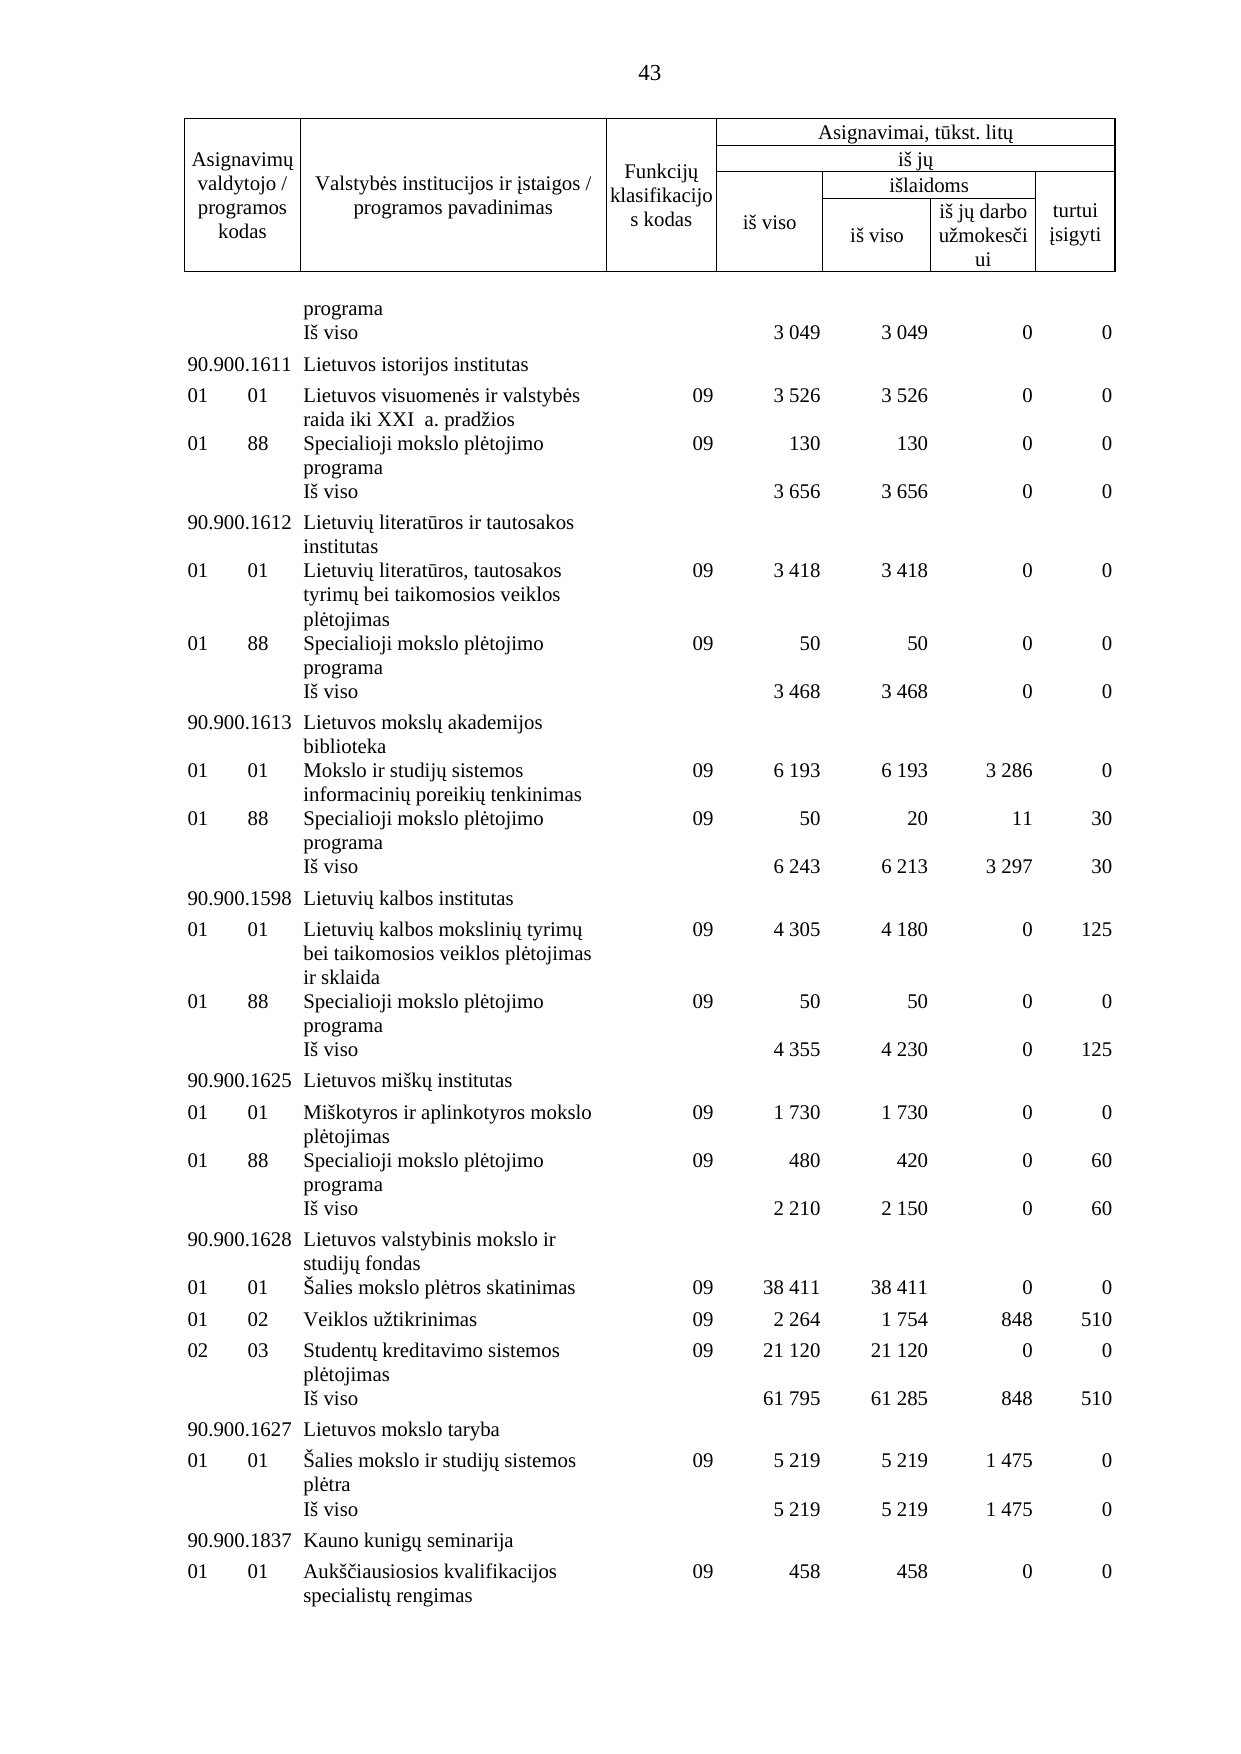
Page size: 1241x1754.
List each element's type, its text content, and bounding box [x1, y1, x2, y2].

table_cell 1 475 [931, 1448, 1035, 1496]
table_cell 3 049 [823, 320, 931, 351]
table_cell 0 [1035, 1448, 1115, 1496]
table_cell 420 [823, 1148, 931, 1196]
table_cell [606, 710, 716, 758]
table_cell 0 [1035, 479, 1115, 510]
table_cell 2 150 [823, 1196, 931, 1227]
table_cell [716, 1227, 823, 1275]
table_cell 09 [606, 1100, 716, 1148]
table_cell 3 656 [716, 479, 823, 510]
table_cell 09 [606, 758, 716, 806]
table_cell Lietuvos mokslo taryba [300, 1417, 606, 1448]
table_cell [184, 479, 244, 510]
table_cell 0 [931, 631, 1035, 679]
table_cell 2 210 [716, 1196, 823, 1227]
table_cell [245, 1196, 300, 1227]
table_cell [245, 1386, 300, 1417]
table_cell [1035, 710, 1115, 758]
table_cell 02 [184, 1338, 244, 1386]
table_cell 5 219 [716, 1496, 823, 1528]
table_cell [931, 1417, 1035, 1448]
table_cell [606, 351, 716, 383]
table_cell 848 [931, 1306, 1035, 1338]
table_cell [245, 1496, 300, 1528]
table_header Valstybės institucijos ir įstaigos / programos pavadinimas [301, 119, 606, 271]
table_cell 09 [606, 806, 716, 854]
table_cell 3 468 [716, 679, 823, 710]
table_cell Lietuvos istorijos institutas [300, 351, 606, 383]
table_cell 5 219 [823, 1448, 931, 1496]
table_cell Šalies mokslo ir studijų sistemos plėtra [300, 1448, 606, 1496]
table_cell 5 219 [716, 1448, 823, 1496]
table_cell [184, 1037, 244, 1068]
table_cell 88 [245, 1148, 300, 1196]
table_cell [184, 1196, 244, 1227]
table_cell 125 [1035, 1037, 1115, 1068]
table_cell 21 120 [716, 1338, 823, 1386]
table_cell 90.900.1611 [184, 351, 300, 383]
table_cell 0 [1035, 320, 1115, 351]
table_cell 38 411 [716, 1275, 823, 1306]
table_cell 50 [823, 989, 931, 1037]
table_cell 01 [245, 1100, 300, 1148]
table_cell 60 [1035, 1148, 1115, 1196]
table_cell [606, 1417, 716, 1448]
table_cell Lietuvos mokslų akademijos biblioteka [300, 710, 606, 758]
table_cell 458 [823, 1559, 931, 1607]
table_cell 09 [606, 1275, 716, 1306]
table_cell Specialioji mokslo plėtojimo programa [300, 431, 606, 479]
table_cell [606, 1068, 716, 1099]
table_cell 01 [245, 1275, 300, 1306]
table_cell 6 193 [823, 758, 931, 806]
table_cell 21 120 [823, 1338, 931, 1386]
table_cell Mokslo ir studijų sistemos informacinių poreikių tenkinimas [300, 758, 606, 806]
table_cell 01 [184, 431, 244, 479]
table_cell [1035, 1068, 1115, 1099]
table_cell iš viso [823, 199, 930, 271]
table_cell iš viso [717, 172, 822, 271]
table_cell 01 [245, 758, 300, 806]
table_cell 88 [245, 989, 300, 1037]
table_cell [1035, 351, 1115, 383]
table_cell [823, 1417, 931, 1448]
table_cell 01 [184, 1448, 244, 1496]
table_cell 01 [184, 758, 244, 806]
table_cell 61 795 [716, 1386, 823, 1417]
table_cell iš jų darbo užmokesčiui [931, 199, 1035, 271]
table_cell Iš viso [300, 479, 606, 510]
table_cell 09 [606, 1448, 716, 1496]
table_cell [606, 296, 716, 320]
table_header Funkcijų klasifikacijos kodas [607, 119, 716, 271]
table_cell [931, 1528, 1035, 1559]
table_cell Kauno kunigų seminarija [300, 1528, 606, 1559]
table_cell [184, 854, 244, 886]
table_cell 01 [184, 1148, 244, 1196]
table_cell [184, 1496, 244, 1528]
table_cell 0 [1035, 1559, 1115, 1607]
table_cell [931, 1227, 1035, 1275]
table_cell [184, 1386, 244, 1417]
table_cell Šalies mokslo plėtros skatinimas [300, 1275, 606, 1306]
table_cell 09 [606, 1306, 716, 1338]
table_cell 01 [184, 806, 244, 854]
table_cell [606, 1037, 716, 1068]
table_cell Iš viso [300, 679, 606, 710]
table_cell 38 411 [823, 1275, 931, 1306]
table_cell 88 [245, 806, 300, 854]
table_cell 6 193 [716, 758, 823, 806]
table_cell [1035, 1528, 1115, 1559]
table_cell 0 [931, 558, 1035, 631]
table_cell 90.900.1625 [184, 1068, 300, 1099]
table_cell 0 [931, 1275, 1035, 1306]
table_cell 50 [716, 989, 823, 1037]
table_cell Lietuvių literatūros, tautosakos tyrimų bei taikomosios veiklos plėtojimas [300, 558, 606, 631]
table_cell 09 [606, 917, 716, 989]
table_cell 0 [931, 679, 1035, 710]
table_cell 90.900.1598 [184, 886, 300, 917]
table_cell [1035, 296, 1115, 320]
table_cell [606, 854, 716, 886]
table_cell [716, 1068, 823, 1099]
table_cell 848 [931, 1386, 1035, 1417]
table_cell 09 [606, 1148, 716, 1196]
table_cell 1 475 [931, 1496, 1035, 1528]
table_cell [184, 679, 244, 710]
table_cell 1 754 [823, 1306, 931, 1338]
table_cell 0 [1035, 758, 1115, 806]
table_cell Specialioji mokslo plėtojimo programa [300, 1148, 606, 1196]
table_cell [245, 854, 300, 886]
table_header Asignavimų valdytojo / programos kodas [185, 119, 300, 271]
table_cell Lietuvių kalbos mokslinių tyrimų bei taikomosios veiklos plėtojimas ir sklaida [300, 917, 606, 989]
table_cell 01 [184, 1275, 244, 1306]
table_cell Iš viso [300, 320, 606, 351]
table_cell 3 297 [931, 854, 1035, 886]
table_header Asignavimai, tūkst. litų [717, 119, 1114, 145]
table_cell 0 [1035, 1275, 1115, 1306]
table_cell 09 [606, 631, 716, 679]
table_cell 480 [716, 1148, 823, 1196]
table_cell 03 [245, 1338, 300, 1386]
table_cell 0 [931, 989, 1035, 1037]
table_cell [716, 1528, 823, 1559]
table_cell 0 [1035, 631, 1115, 679]
table_cell [823, 351, 931, 383]
table_cell programa [300, 296, 606, 320]
table_cell 50 [716, 806, 823, 854]
table_cell 3 049 [716, 320, 823, 351]
table_cell [245, 296, 300, 320]
table_cell 0 [931, 1148, 1035, 1196]
table_cell 90.900.1628 [184, 1227, 300, 1275]
table_cell 01 [184, 631, 244, 679]
table_cell 0 [1035, 1338, 1115, 1386]
table_cell 3 656 [823, 479, 931, 510]
table_cell 88 [245, 431, 300, 479]
table_cell [823, 296, 931, 320]
table_cell 0 [1035, 383, 1115, 431]
table_cell [184, 296, 244, 320]
table_cell [823, 886, 931, 917]
table_cell 01 [184, 558, 244, 631]
table_cell 90.900.1613 [184, 710, 300, 758]
table_cell 02 [245, 1306, 300, 1338]
table_cell 1 730 [716, 1100, 823, 1148]
table_cell [606, 679, 716, 710]
table_cell [1035, 1417, 1115, 1448]
table_cell 60 [1035, 1196, 1115, 1227]
table_cell turtui įsigyti [1036, 172, 1114, 271]
table_cell Studentų kreditavimo sistemos plėtojimas [300, 1338, 606, 1386]
table_cell [931, 1068, 1035, 1099]
table_cell 0 [1035, 1100, 1115, 1148]
table_cell [606, 1227, 716, 1275]
table_cell 11 [931, 806, 1035, 854]
table_cell Specialioji mokslo plėtojimo programa [300, 989, 606, 1037]
table_cell 01 [184, 989, 244, 1037]
table_cell 09 [606, 1559, 716, 1607]
table_cell 01 [245, 917, 300, 989]
table_cell [823, 510, 931, 558]
table_cell 0 [1035, 1496, 1115, 1528]
table_cell Lietuvos visuomenės ir valstybės raida iki XXI a. pradžios [300, 383, 606, 431]
table_cell 0 [931, 431, 1035, 479]
table_cell [606, 1386, 716, 1417]
table_cell 50 [716, 631, 823, 679]
table_cell [184, 320, 244, 351]
table_cell 0 [1035, 989, 1115, 1037]
table_cell Iš viso [300, 1496, 606, 1528]
table_cell Specialioji mokslo plėtojimo programa [300, 631, 606, 679]
table_cell 01 [184, 1100, 244, 1148]
table_cell Iš viso [300, 854, 606, 886]
table_cell [823, 1227, 931, 1275]
table_cell Lietuvių kalbos institutas [300, 886, 606, 917]
table_cell 130 [823, 431, 931, 479]
table_cell 458 [716, 1559, 823, 1607]
table_cell 01 [245, 558, 300, 631]
table_cell 90.900.1837 [184, 1528, 300, 1559]
table_cell 90.900.1612 [184, 510, 300, 558]
table_cell [716, 510, 823, 558]
table_cell iš jų [717, 146, 1114, 171]
table_cell 0 [931, 1559, 1035, 1607]
table_cell 0 [931, 1037, 1035, 1068]
table_cell 0 [931, 1338, 1035, 1386]
table_cell [606, 320, 716, 351]
table_cell Specialioji mokslo plėtojimo programa [300, 806, 606, 854]
table_cell 0 [931, 1100, 1035, 1148]
table_cell 4 305 [716, 917, 823, 989]
table_cell 3 418 [823, 558, 931, 631]
table_cell Miškotyros ir aplinkotyros mokslo plėtojimas [300, 1100, 606, 1148]
table_cell Veiklos užtikrinimas [300, 1306, 606, 1338]
table_cell [716, 886, 823, 917]
table_cell [823, 1068, 931, 1099]
table_cell [606, 1196, 716, 1227]
table_cell 0 [931, 1196, 1035, 1227]
table_cell [716, 1417, 823, 1448]
table_cell [245, 1037, 300, 1068]
table_cell 130 [716, 431, 823, 479]
table_cell [931, 351, 1035, 383]
table_cell Iš viso [300, 1037, 606, 1068]
table_cell Iš viso [300, 1386, 606, 1417]
table_cell 3 418 [716, 558, 823, 631]
table_cell 510 [1035, 1386, 1115, 1417]
table_cell išlaidoms [823, 172, 1035, 198]
table_cell 50 [823, 631, 931, 679]
table_cell [931, 886, 1035, 917]
table_cell 0 [931, 383, 1035, 431]
table_cell 0 [1035, 679, 1115, 710]
table_cell 4 180 [823, 917, 931, 989]
table_cell 125 [1035, 917, 1115, 989]
table_cell [931, 510, 1035, 558]
table_cell [245, 679, 300, 710]
table_cell 01 [184, 383, 244, 431]
table_cell [931, 710, 1035, 758]
table_cell 90.900.1627 [184, 1417, 300, 1448]
table_cell 09 [606, 431, 716, 479]
table_cell 3 286 [931, 758, 1035, 806]
table_cell 61 285 [823, 1386, 931, 1417]
table_cell [245, 479, 300, 510]
table_cell [1035, 886, 1115, 917]
table_cell 09 [606, 558, 716, 631]
table_cell 3 526 [823, 383, 931, 431]
table_cell 01 [184, 1306, 244, 1338]
table_cell Aukščiausiosios kvalifikacijos specialistų rengimas [300, 1559, 606, 1607]
table_cell [184, 272, 1115, 296]
table_cell 4 355 [716, 1037, 823, 1068]
table_cell 09 [606, 383, 716, 431]
table_cell [716, 296, 823, 320]
table_cell 01 [245, 383, 300, 431]
table_cell [606, 1528, 716, 1559]
table_cell 4 230 [823, 1037, 931, 1068]
table_cell [716, 351, 823, 383]
table_cell 1 730 [823, 1100, 931, 1148]
table_cell 30 [1035, 806, 1115, 854]
table_cell 0 [1035, 431, 1115, 479]
table_cell Lietuvos valstybinis mokslo ir studijų fondas [300, 1227, 606, 1275]
table_cell 09 [606, 989, 716, 1037]
table_cell Iš viso [300, 1196, 606, 1227]
table_cell 5 219 [823, 1496, 931, 1528]
table_cell 6 243 [716, 854, 823, 886]
table_cell Lietuvių literatūros ir tautosakos institutas [300, 510, 606, 558]
table_cell [606, 886, 716, 917]
table_cell 30 [1035, 854, 1115, 886]
table_cell [716, 710, 823, 758]
table_cell 3 526 [716, 383, 823, 431]
table_cell 20 [823, 806, 931, 854]
table_cell 2 264 [716, 1306, 823, 1338]
table_cell [245, 320, 300, 351]
table_cell 0 [931, 479, 1035, 510]
table_cell 09 [606, 1338, 716, 1386]
table_cell 01 [245, 1448, 300, 1496]
table_cell 6 213 [823, 854, 931, 886]
table_cell 88 [245, 631, 300, 679]
table_cell [823, 1528, 931, 1559]
table_cell 3 468 [823, 679, 931, 710]
table_cell [823, 710, 931, 758]
table_cell [606, 1496, 716, 1528]
table_cell [606, 479, 716, 510]
table_cell [1035, 1227, 1115, 1275]
table_cell 510 [1035, 1306, 1115, 1338]
table_cell Lietuvos miškų institutas [300, 1068, 606, 1099]
table_cell 01 [184, 917, 244, 989]
table_cell [1035, 510, 1115, 558]
table_cell 0 [931, 917, 1035, 989]
table_cell 01 [184, 1559, 244, 1607]
table_cell [931, 296, 1035, 320]
table_cell [606, 510, 716, 558]
table_cell 0 [931, 320, 1035, 351]
table_cell 01 [245, 1559, 300, 1607]
table_cell 0 [1035, 558, 1115, 631]
